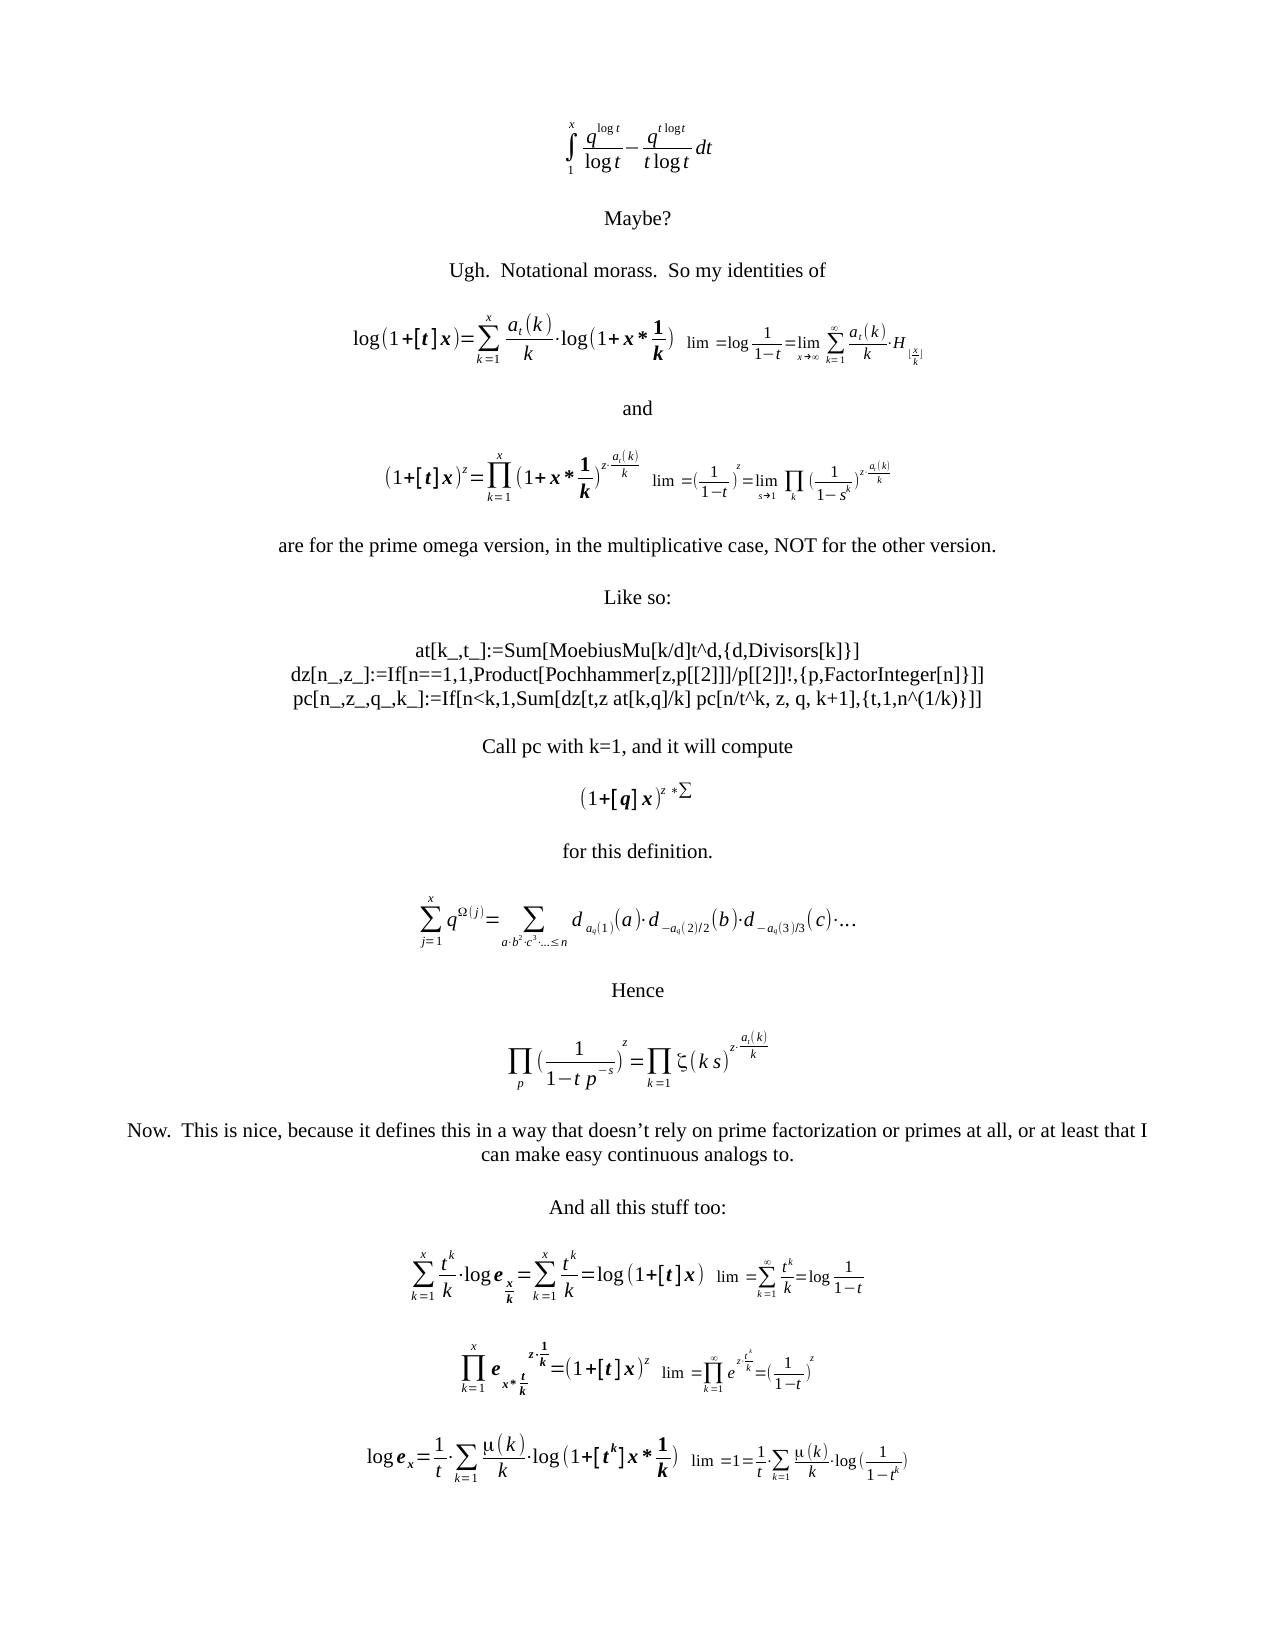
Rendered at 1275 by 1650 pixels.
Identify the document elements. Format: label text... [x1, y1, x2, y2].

text at[k_,t_]:=Sum[MoebiusMu[k/d]t^d,{d,Divisors[k]}] [118, 638, 1157, 662]
text Hence [118, 978, 1157, 1002]
text Ugh. Notational morass. So my identities of [118, 258, 1157, 282]
text Like so: [118, 585, 1157, 609]
text Call pc with k=1, and it will compute [118, 734, 1157, 758]
text Now. This is nice, because it defines this in a way that doesn’t rely on prime factorization or primes at all, or at least that I can make easy continuous analogs to. [118, 1118, 1157, 1166]
text and [118, 396, 1157, 420]
text dz[n_,z_]:=If[n==1,1,Product[Pochhammer[z,p[[2]]]/p[[2]]!,{p,FactorInteger[n]}]] [118, 662, 1157, 686]
text for this definition. [118, 839, 1157, 863]
text are for the prime omega version, in the multiplicative case, NOT for the other version. [118, 533, 1157, 557]
text Maybe? [118, 206, 1157, 229]
text And all this stuff too: [118, 1195, 1157, 1219]
text pc[n_,z_,q_,k_]:=If[n<k,1,Sum[dz[t,z at[k,q]/k] pc[n/t^k, z, q, k+1],{t,1,n^(1/k)}]] [118, 686, 1157, 710]
